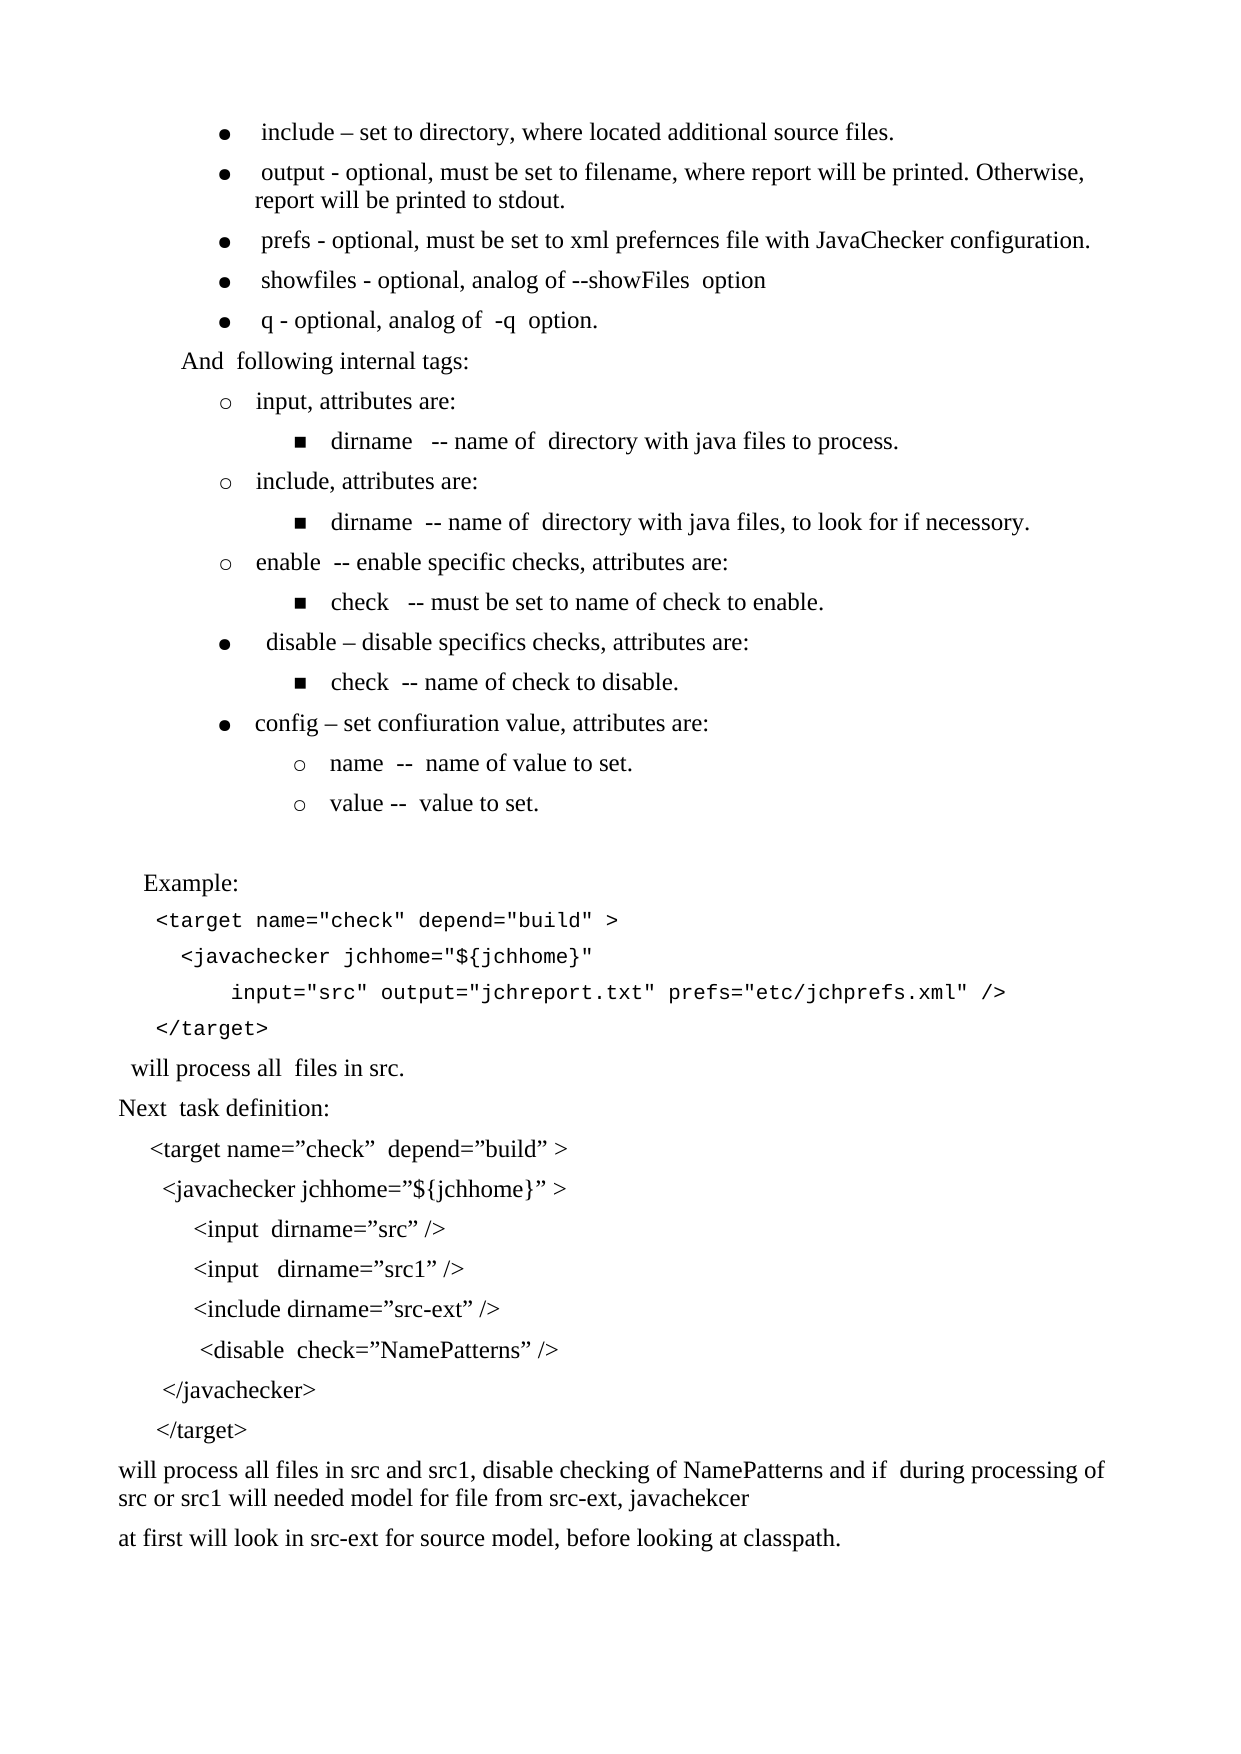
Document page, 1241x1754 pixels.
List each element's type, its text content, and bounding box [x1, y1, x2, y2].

list include – set to directory, where located additional source files. [217, 118, 1122, 146]
list enable -- enable specific checks, attributes are: [218, 548, 1122, 576]
text <javachecker jchhome=”${jchhome}” > [118, 1175, 1122, 1203]
text will process all files in src. [118, 1054, 1122, 1082]
text <input dirname=”src1” /> [118, 1255, 1122, 1283]
list name -- name of value to set. [292, 749, 1122, 777]
list include, attributes are: [218, 467, 1122, 495]
text <include dirname=”src-ext” /> [118, 1296, 1122, 1323]
text </target> [118, 1416, 1122, 1444]
text Example: [118, 869, 1122, 897]
list disable – disable specifics checks, attributes are: [217, 628, 1122, 656]
text <target name=”check” depend=”build” > [118, 1135, 1122, 1162]
list showfiles - optional, analog of --showFiles option [217, 266, 1122, 294]
text at first will look in src-ext for source model, before looking at classpath. [118, 1524, 1122, 1552]
text <target name="check" depend="build" > [118, 910, 1122, 933]
text will process all files in src and src1, disable checking of NamePatterns and if during processing of src or src1 will needed model for file from src-ext, javachekcer [118, 1456, 1122, 1512]
text <input dirname=”src” /> [118, 1215, 1122, 1243]
list value -- value to set. [292, 789, 1122, 817]
text <disable check=”NamePatterns” /> [118, 1336, 1122, 1363]
text Next task definition: [118, 1094, 1122, 1122]
list And following internal tags: [143, 347, 1122, 374]
list q - optional, analog of -q option. [217, 307, 1122, 334]
list output - optional, must be set to filename, where report will be printed. Otherwise, report will be printed to stdout. [217, 158, 1122, 214]
text input="src" output="jchreport.txt" prefs="etc/jchprefs.xml" /> [118, 982, 1122, 1006]
text </target> [118, 1018, 1122, 1042]
list check -- must be set to name of check to enable. [293, 588, 1122, 616]
list check -- name of check to disable. [293, 668, 1122, 696]
text </javachecker> [118, 1376, 1122, 1404]
list prefs - optional, must be set to xml prefernces file with JavaChecker configuration. [217, 226, 1122, 254]
list dirname -- name of directory with java files to process. [293, 427, 1122, 455]
list input, attributes are: [218, 387, 1122, 415]
list dirname -- name of directory with java files, to look for if necessory. [293, 508, 1122, 535]
text <javachecker jchhome="${jchhome}" [118, 946, 1122, 969]
list config – set confiuration value, attributes are: [217, 709, 1122, 736]
